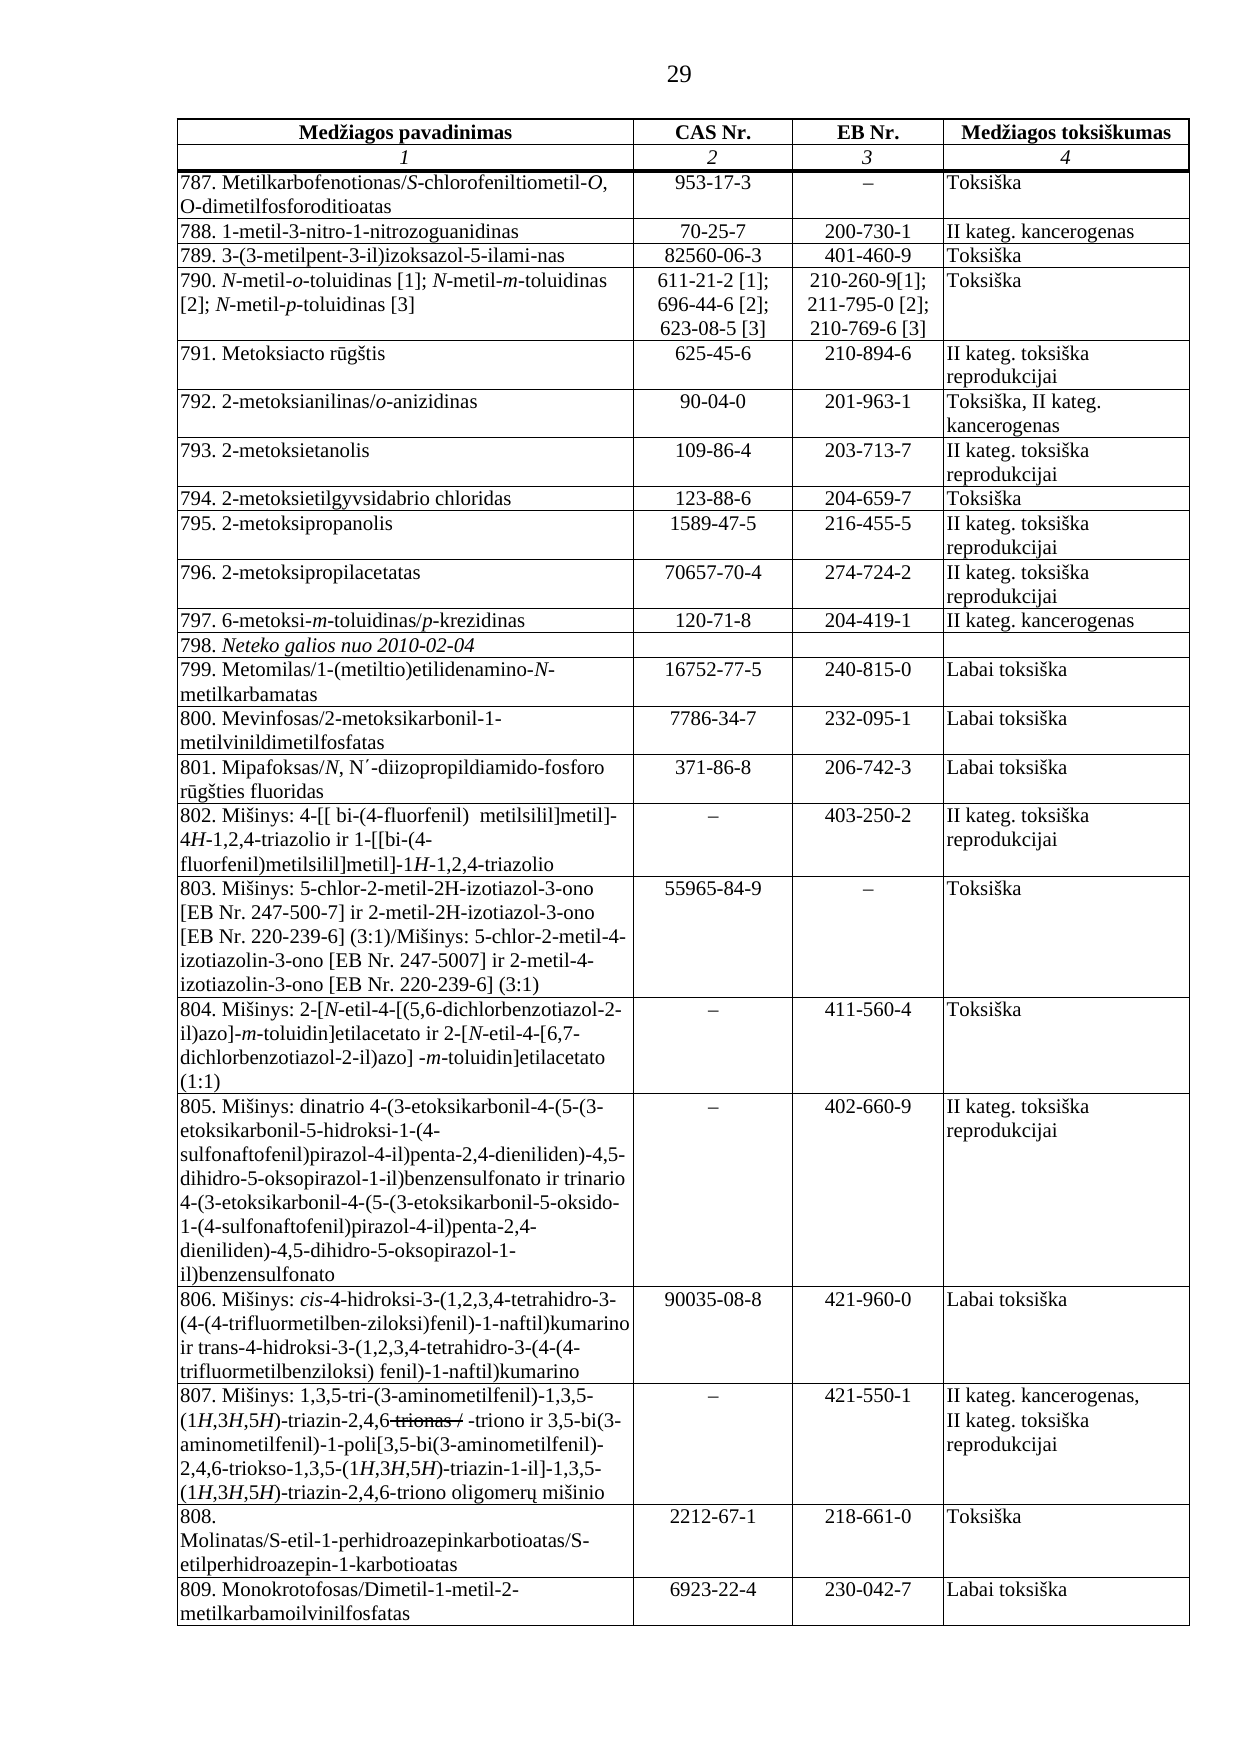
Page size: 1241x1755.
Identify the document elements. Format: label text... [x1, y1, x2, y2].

table_cell – [793, 173, 943, 218]
table_cell 4 [944, 145, 1188, 169]
table_cell 206-742-3 [793, 755, 943, 803]
table_cell 794. 2-metoksietilgyvsidabrio chloridas [178, 487, 633, 510]
table_cell 3 [793, 145, 943, 169]
table_cell 7786-34-7 [634, 707, 792, 754]
table_cell II kateg. toksiška reprodukcijai [944, 1094, 1189, 1286]
table_cell 802. Mišinys: 4-[[ bi-(4-fluorfenil) metilsilil]metil]-4H-1,2,4-triazolio ir 1-[[bi-(4-fluorfenil)metilsilil]metil]-1H-1,2,4-triazolio [178, 804, 633, 876]
table_cell 200-730-1 [793, 219, 943, 243]
table_cell 421-960-0 [793, 1287, 943, 1383]
table_cell II kateg. toksiška reprodukcijai [944, 511, 1189, 559]
table_cell 120-71-8 [634, 609, 792, 632]
table_cell 90-04-0 [634, 390, 792, 437]
table_cell [793, 633, 943, 657]
table_cell II kateg. kancerogenas [944, 219, 1189, 243]
table_cell 1589-47-5 [634, 511, 792, 559]
table_cell 82560-06-3 [634, 244, 792, 267]
table_cell 806. Mišinys: cis-4-hidroksi-3-(1,2,3,4-tetrahidro-3-(4-(4-trifluormetilben-ziloksi)fenil)-1-naftil)kumarino ir trans-4-hidroksi-3-(1,2,3,4-tetrahidro-3-(4-(4-trifluormetilbenziloksi) fenil)-1-naftil)kumarino [178, 1287, 633, 1383]
table_cell 625-45-6 [634, 341, 792, 388]
table_cell 230-042-7 [793, 1578, 943, 1625]
table_cell 240-815-0 [793, 658, 943, 706]
table_cell 70657-70-4 [634, 560, 792, 608]
table_cell 803. Mišinys: 5-chlor-2-metil-2H-izotiazol-3-ono [EB Nr. 247-500-7] ir 2-metil-2H-izotiazol-3-ono [EB Nr. 220-239-6] (3:1)/Mišinys: 5-chlor-2-metil-4-izotiazolin-3-ono [EB Nr. 247-5007] ir 2-metil-4-izotiazolin-3-ono [EB Nr. 220-239-6] (3:1) [178, 877, 633, 996]
table_cell – [634, 804, 792, 876]
table_cell 204-419-1 [793, 609, 943, 632]
table_header EB Nr. [793, 120, 943, 144]
table_cell 797. 6-metoksi-m-toluidinas/p-krezidinas [178, 609, 633, 632]
table_cell Toksiška [944, 998, 1189, 1093]
table_cell Labai toksiška [944, 658, 1189, 706]
table_cell Toksiška [944, 268, 1189, 340]
table_cell 787. Metilkarbofenotionas/S-chlorofeniltiometil-O, O-dimetilfosforoditioatas [178, 173, 633, 218]
table_cell [944, 633, 1189, 657]
table_cell 402-660-9 [793, 1094, 943, 1286]
table_cell 274-724-2 [793, 560, 943, 608]
table_cell 210-260-9[1]; 211-795-0 [2]; 210-769-6 [3] [793, 268, 943, 340]
table_cell 611-21-2 [1]; 696-44-6 [2]; 623-08-5 [3] [634, 268, 792, 340]
table_cell 800. Mevinfosas/2-metoksikarbonil-1-metilvinildimetilfosfatas [178, 707, 633, 754]
table_cell 953-17-3 [634, 173, 792, 218]
table_cell 204-659-7 [793, 487, 943, 510]
table_cell 789. 3-(3-metilpent-3-il)izoksazol-5-ilami-nas [178, 244, 633, 267]
table_cell 801. Mipafoksas/N, N΄-diizopropildiamido-fosforo rūgšties fluoridas [178, 755, 633, 803]
table_cell 793. 2-metoksietanolis [178, 438, 633, 486]
table_cell II kateg. kancerogenas, II kateg. toksiška reprodukcijai [944, 1384, 1189, 1504]
table_cell 70-25-7 [634, 219, 792, 243]
table_cell Toksiška, II kateg. kancerogenas [944, 390, 1189, 437]
table_cell 805. Mišinys: dinatrio 4-(3-etoksikarbonil-4-(5-(3-etoksikarbonil-5-hidroksi-1-(4-sulfonaftofenil)pirazol-4-il)penta-2,4-dieniliden)-4,5-dihidro-5-oksopirazol-1-il)benzensulfonato ir trinario 4-(3-etoksikarbonil-4-(5-(3-etoksikarbonil-5-oksido-1-(4-sulfonaftofenil)pirazol-4-il)penta-2,4-dieniliden)-4,5-dihidro-5-oksopirazol-1-il)benzensulfonato [178, 1094, 633, 1286]
table_cell 210-894-6 [793, 341, 943, 388]
table_cell 421-550-1 [793, 1384, 943, 1504]
table_cell Toksiška [944, 244, 1189, 267]
table_cell II kateg. toksiška reprodukcijai [944, 438, 1189, 486]
table_cell 1 [178, 145, 633, 169]
table_cell 403-250-2 [793, 804, 943, 876]
table_cell 401-460-9 [793, 244, 943, 267]
table_cell 795. 2-metoksipropanolis [178, 511, 633, 559]
table_cell 807. Mišinys: 1,3,5-tri-(3-aminometilfenil)-1,3,5-(1H,3H,5H)-triazin-2,4,6 trionas / -triono ir 3,5-bi(3-aminometilfenil)-1-poli[3,5-bi(3-aminometilfenil)-2,4,6-triokso-1,3,5-(1H,3H,5H)-triazin-1-il]-1,3,5-(1H,3H,5H)-triazin-2,4,6-triono oligomerų mišinio [178, 1384, 633, 1504]
table_cell Toksiška [944, 1505, 1189, 1576]
table_cell 798. Neteko galios nuo 2010-02-04 [178, 633, 633, 657]
table_header Medžiagos pavadinimas [178, 120, 633, 144]
table_cell Toksiška [944, 877, 1189, 996]
table_cell 371-86-8 [634, 755, 792, 803]
table_cell 788. 1-metil-3-nitro-1-nitrozoguanidinas [178, 219, 633, 243]
table_cell 232-095-1 [793, 707, 943, 754]
table_cell 90035-08-8 [634, 1287, 792, 1383]
table_cell 792. 2-metoksianilinas/o-anizidinas [178, 390, 633, 437]
table_cell 2 [634, 145, 792, 169]
table_cell Toksiška [944, 487, 1189, 510]
table_cell II kateg. toksiška reprodukcijai [944, 804, 1189, 876]
table_cell 809. Monokrotofosas/Dimetil-1-metil-2-metilkarbamoilvinilfosfatas [178, 1578, 633, 1625]
table_cell 6923-22-4 [634, 1578, 792, 1625]
table_cell Labai toksiška [944, 755, 1189, 803]
table_header Medžiagos toksiškumas [944, 120, 1188, 144]
table_header CAS Nr. [634, 120, 792, 144]
table_cell – [793, 877, 943, 996]
table_cell II kateg. toksiška reprodukcijai [944, 560, 1189, 608]
table_cell – [634, 1384, 792, 1504]
table_cell 218-661-0 [793, 1505, 943, 1576]
table_cell 796. 2-metoksipropilacetatas [178, 560, 633, 608]
table_cell 799. Metomilas/1-(metiltio)etilidenamino-N-metilkarbamatas [178, 658, 633, 706]
table_cell 2212-67-1 [634, 1505, 792, 1576]
table_cell 790. N-metil-o-toluidinas [1]; N-metil-m-toluidinas [2]; N-metil-p-toluidinas [3] [178, 268, 633, 340]
table_cell 411-560-4 [793, 998, 943, 1093]
table_cell 791. Metoksiacto rūgštis [178, 341, 633, 388]
table_cell 16752-77-5 [634, 658, 792, 706]
table_cell II kateg. kancerogenas [944, 609, 1189, 632]
table_cell 203-713-7 [793, 438, 943, 486]
table_cell Labai toksiška [944, 1287, 1189, 1383]
table_cell 808. Molinatas/S-etil-1-perhidroazepinkarbotioatas/S-etilperhidroazepin-1-karbotioatas [178, 1505, 633, 1576]
table_cell – [634, 1094, 792, 1286]
table_cell 123-88-6 [634, 487, 792, 510]
table_cell [634, 633, 792, 657]
table_cell Toksiška [944, 173, 1189, 218]
table_cell Labai toksiška [944, 1578, 1189, 1625]
table_cell 201-963-1 [793, 390, 943, 437]
table_cell 804. Mišinys: 2-[N-etil-4-[(5,6-dichlorbenzotiazol-2-il)azo]-m-toluidin]etilacetato ir 2-[N-etil-4-[6,7-dichlorbenzotiazol-2-il)azo] -m-toluidin]etilacetato (1:1) [178, 998, 633, 1093]
table_cell – [634, 998, 792, 1093]
table_cell Labai toksiška [944, 707, 1189, 754]
table_cell 216-455-5 [793, 511, 943, 559]
table_cell 55965-84-9 [634, 877, 792, 996]
table_cell 109-86-4 [634, 438, 792, 486]
table_cell II kateg. toksiška reprodukcijai [944, 341, 1189, 388]
